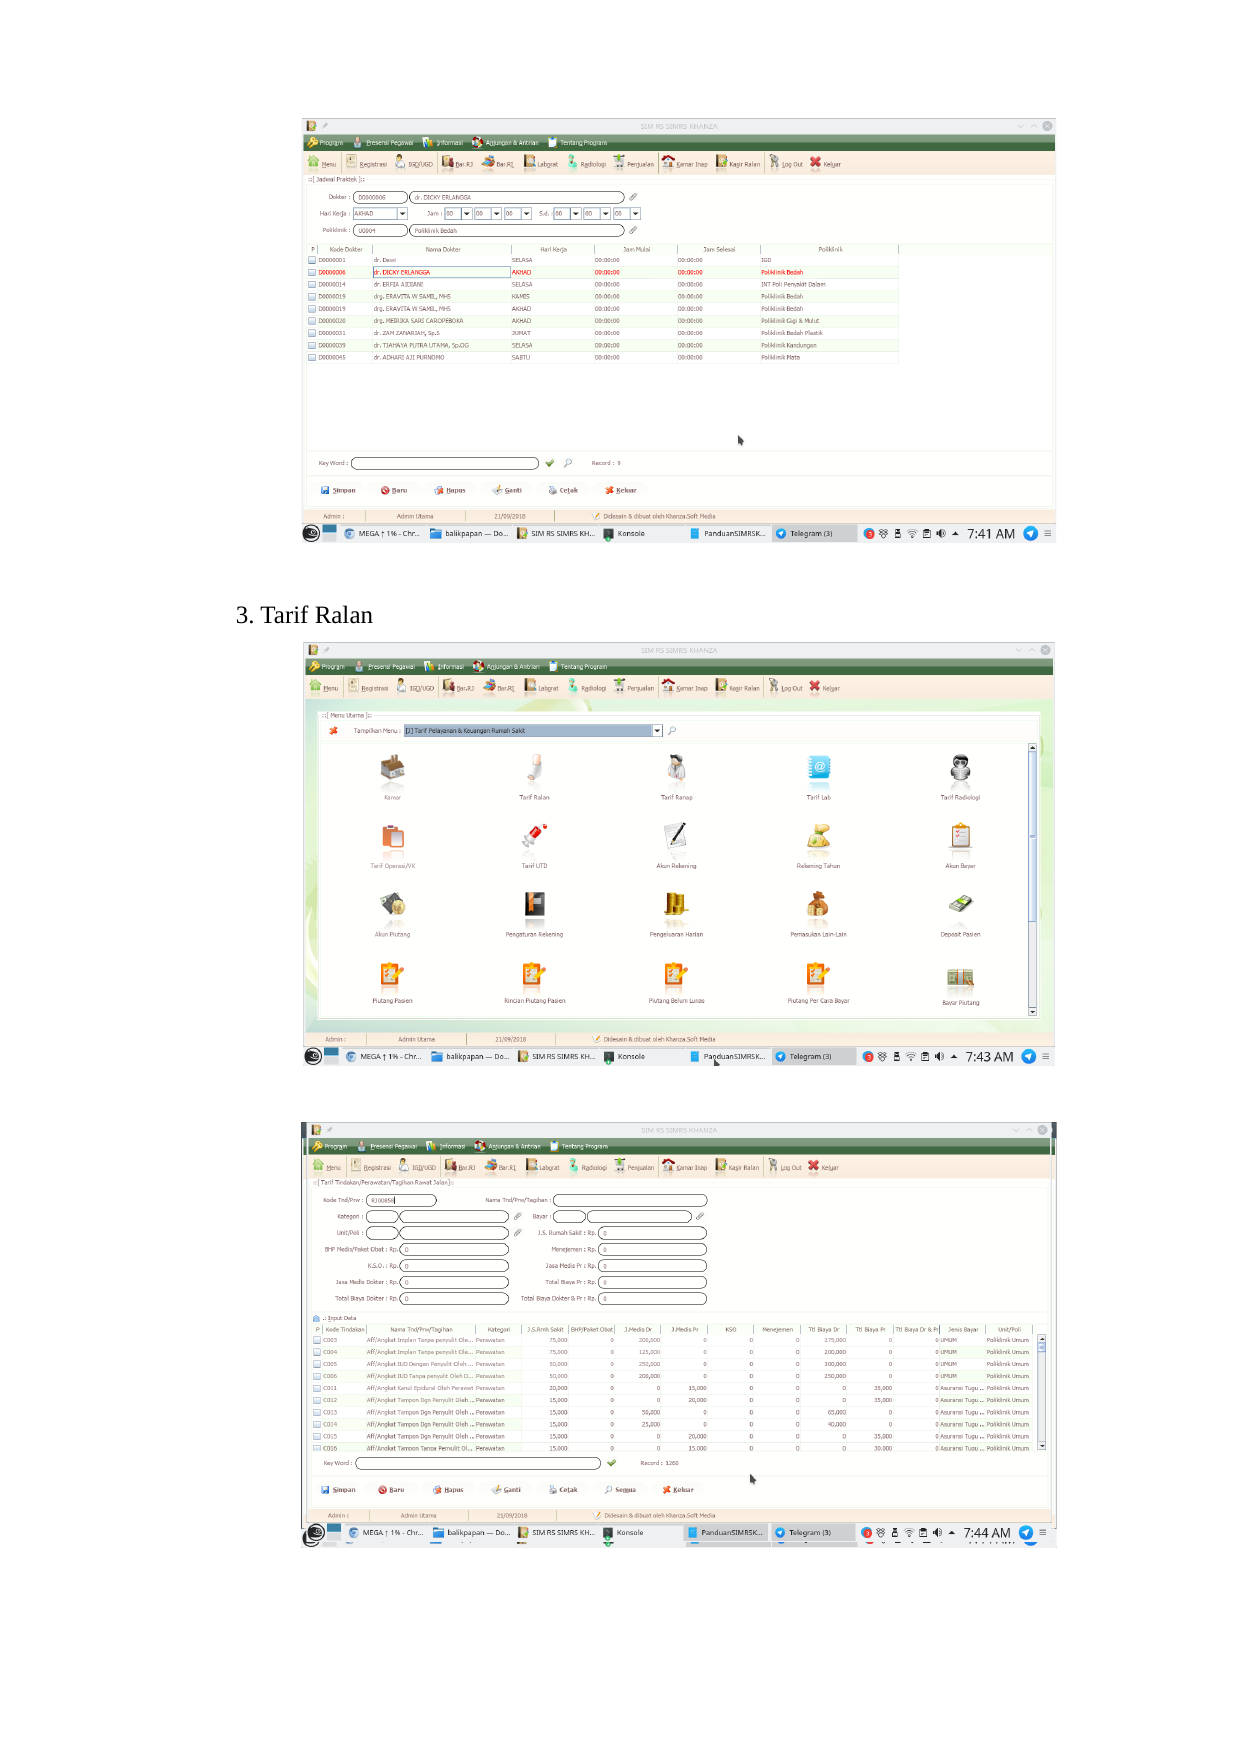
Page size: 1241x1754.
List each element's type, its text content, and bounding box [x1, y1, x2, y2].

picture [301, 118, 1057, 543]
picture [303, 642, 1055, 1066]
text 3. Tarif Ralan [236, 600, 1122, 628]
picture [301, 1122, 1057, 1548]
